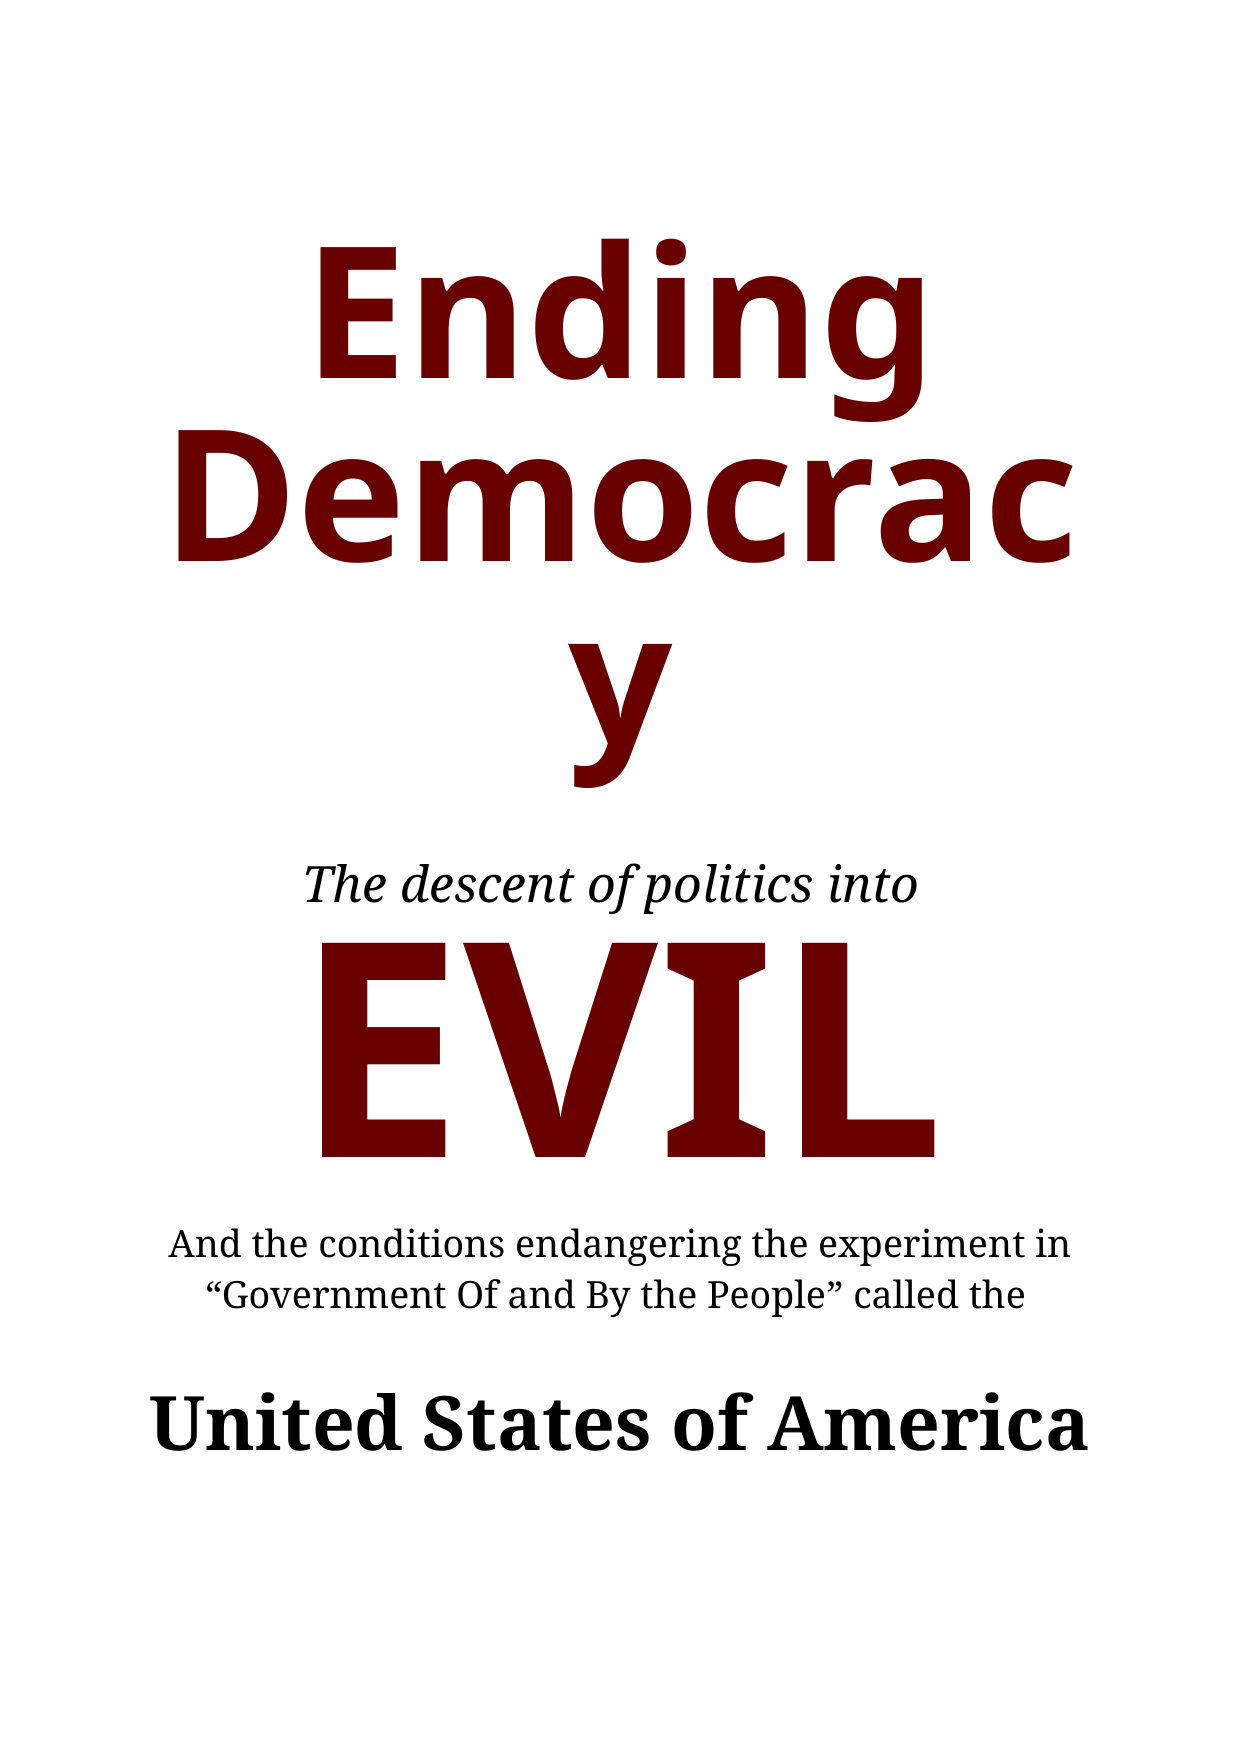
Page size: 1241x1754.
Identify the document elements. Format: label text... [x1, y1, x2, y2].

text And the conditions endangering the experiment in “Government Of and By the People” called the [118, 1217, 1122, 1319]
text EVIL [118, 917, 1122, 1217]
text United States of America [118, 1370, 1122, 1472]
text The descent of politics into [118, 849, 1122, 917]
text Ending Democracy [118, 232, 1122, 781]
